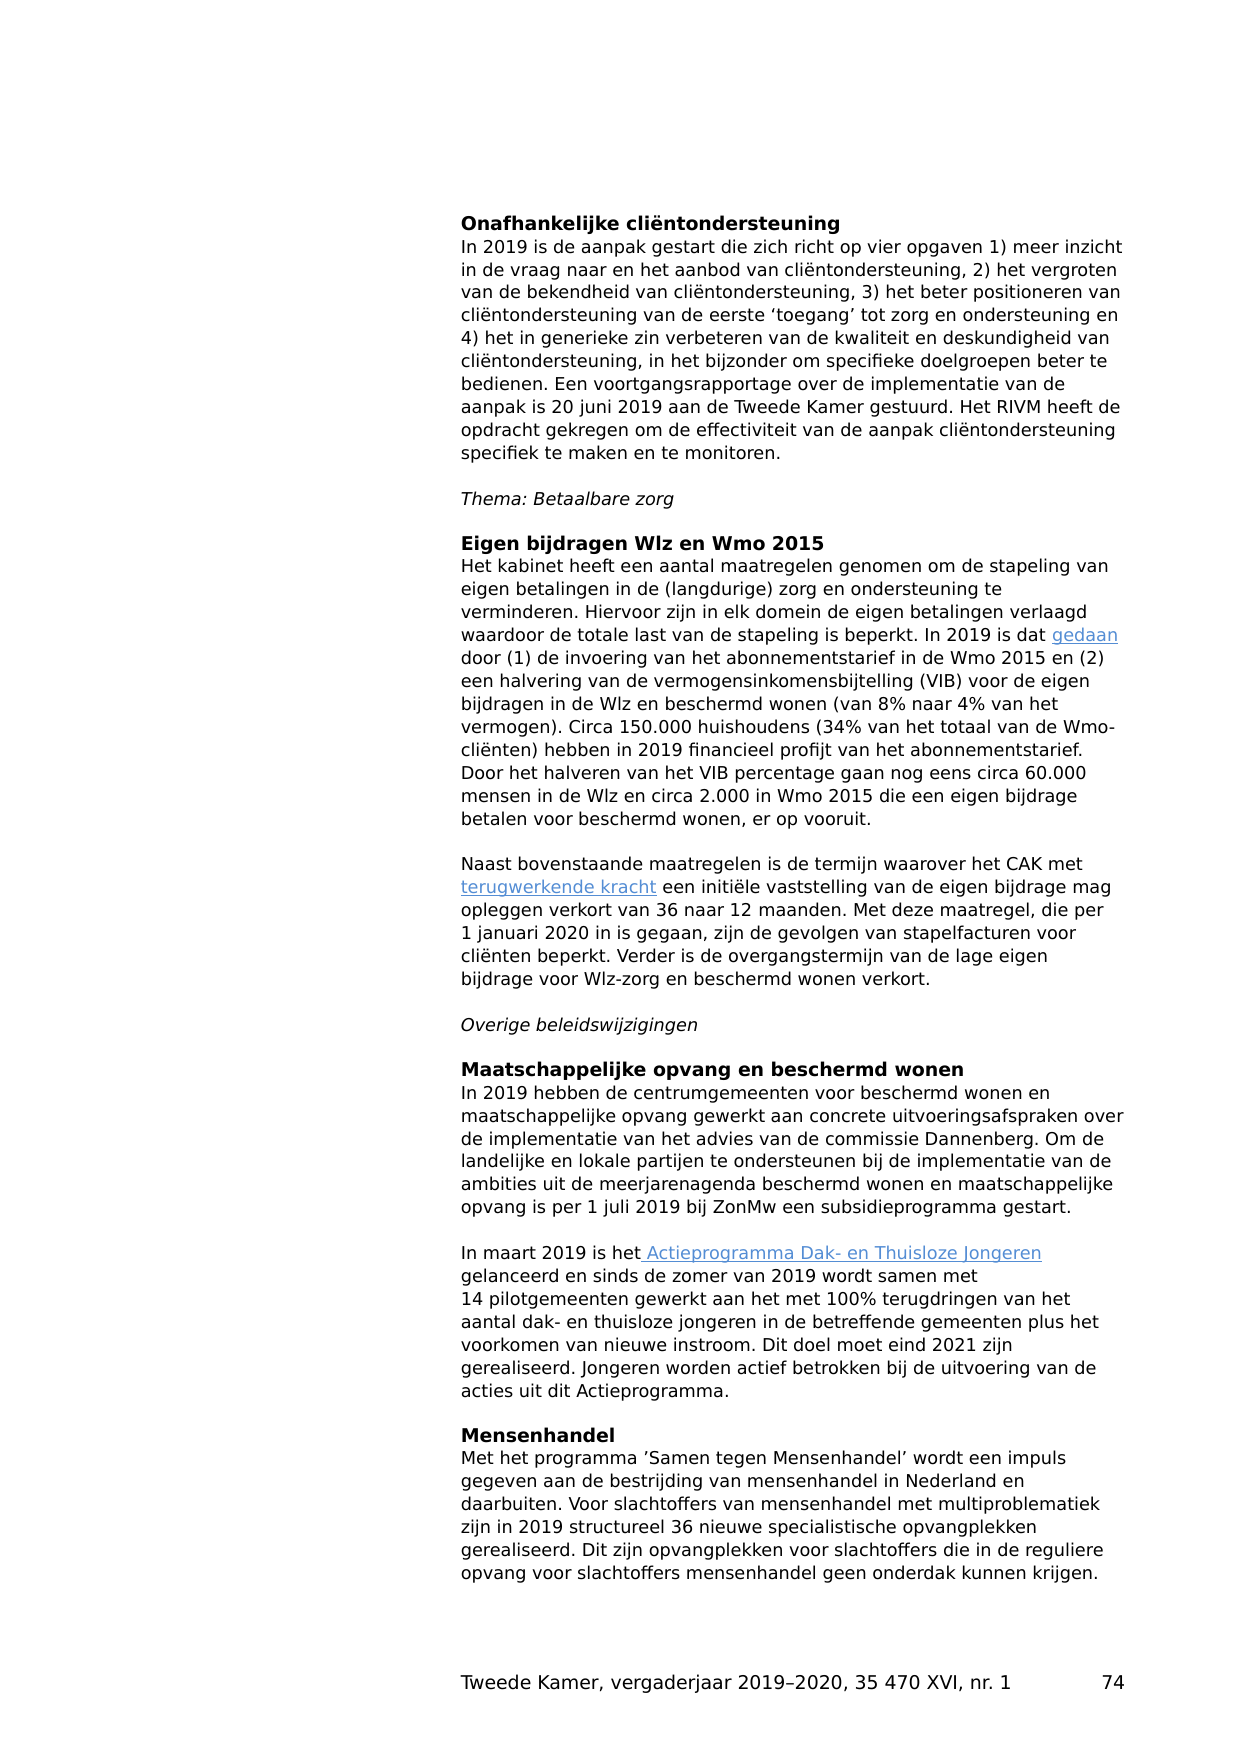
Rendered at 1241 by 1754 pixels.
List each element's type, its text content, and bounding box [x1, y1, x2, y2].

text In 2019 is de aanpak gestart die zich richt op vier opgaven 1) meer inzicht in de vraag naar en het aanbod van cliëntondersteuning, 2) het vergroten van de bekendheid van cliëntondersteuning, 3) het beter positioneren van cliëntondersteuning van de eerste ‘toegang’ tot zorg en ondersteuning en 4) het in generieke zin verbeteren van de kwaliteit en deskundigheid van cliëntondersteuning, in het bijzonder om specifieke doelgroepen beter te bedienen. Een voortgangsrapportage over de implementatie van de aanpak is 20 juni 2019 aan de Tweede Kamer gestuurd. Het RIVM heeft de opdracht gekregen om de effectiviteit van de aanpak cliëntondersteuning specifiek te maken en te monitoren. [461, 235, 1125, 464]
text Met het programma ’Samen tegen Mensenhandel’ wordt een impuls gegeven aan de bestrijding van mensenhandel in Nederland en daarbuiten. Voor slachtoffers van mensenhandel met multiproblematiek zijn in 2019 structureel 36 nieuwe specialistische opvangplekken gerealiseerd. Dit zijn opvangplekken voor slachtoffers die in de reguliere opvang voor slachtoffers mensenhandel geen onderdak kunnen krijgen. [461, 1446, 1125, 1584]
text Overige beleidswijzigingen [461, 1013, 1125, 1036]
text Naast bovenstaande maatregelen is de termijn waarover het CAK met terugwerkende kracht een initiële vaststelling van de eigen bijdrage mag opleggen verkort van 36 naar 12 maanden. Met deze maatregel, die per 1 januari 2020 in is gegaan, zijn de gevolgen van stapelfacturen voor cliënten beperkt. Verder is de overgangstermijn van de lage eigen bijdrage voor Wlz-zorg en beschermd wonen verkort. [461, 852, 1125, 990]
text In maart 2019 is het Actieprogramma Dak- en Thuisloze Jongeren gelanceerd en sinds de zomer van 2019 wordt samen met 14 pilotgemeenten gewerkt aan het met 100% terugdringen van het aantal dak- en thuisloze jongeren in de betreffende gemeenten plus het voorkomen van nieuwe instroom. Dit doel moet eind 2021 zijn gerealiseerd. Jongeren worden actief betrokken bij de uitvoering van de acties uit dit Actieprogramma. [461, 1241, 1125, 1402]
text Het kabinet heeft een aantal maatregelen genomen om de stapeling van eigen betalingen in de (langdurige) zorg en ondersteuning te verminderen. Hiervoor zijn in elk domein de eigen betalingen verlaagd waardoor de totale last van de stapeling is beperkt. In 2019 is dat gedaan door (1) de invoering van het abonnementstarief in de Wmo 2015 en (2) een halvering van de vermogensinkomensbijtelling (VIB) voor de eigen bijdragen in de Wlz en beschermd wonen (van 8% naar 4% van het vermogen). Circa 150.000 huishoudens (34% van het totaal van de Wmo-cliënten) hebben in 2019 financieel profijt van het abonnementstarief. Door het halveren van het VIB percentage gaan nog eens circa 60.000 mensen in de Wlz en circa 2.000 in Wmo 2015 die een eigen bijdrage betalen voor beschermd wonen, er op vooruit. [461, 554, 1125, 829]
text Thema: Betaalbare zorg [461, 487, 1125, 510]
text Mensenhandel [461, 1424, 1125, 1446]
text Maatschappelijke opvang en beschermd wonen [461, 1059, 1125, 1081]
text Onafhankelijke cliëntondersteuning [461, 213, 1125, 235]
text In 2019 hebben de centrumgemeenten voor beschermd wonen en maatschappelijke opvang gewerkt aan concrete uitvoeringsafspraken over de implementatie van het advies van de commissie Dannenberg. Om de landelijke en lokale partijen te ondersteunen bij de implementatie van de ambities uit de meerjarenagenda beschermd wonen en maatschappelijke opvang is per 1 juli 2019 bij ZonMw een subsidieprogramma gestart. [461, 1081, 1125, 1218]
text Eigen bijdragen Wlz en Wmo 2015 [461, 533, 1125, 554]
